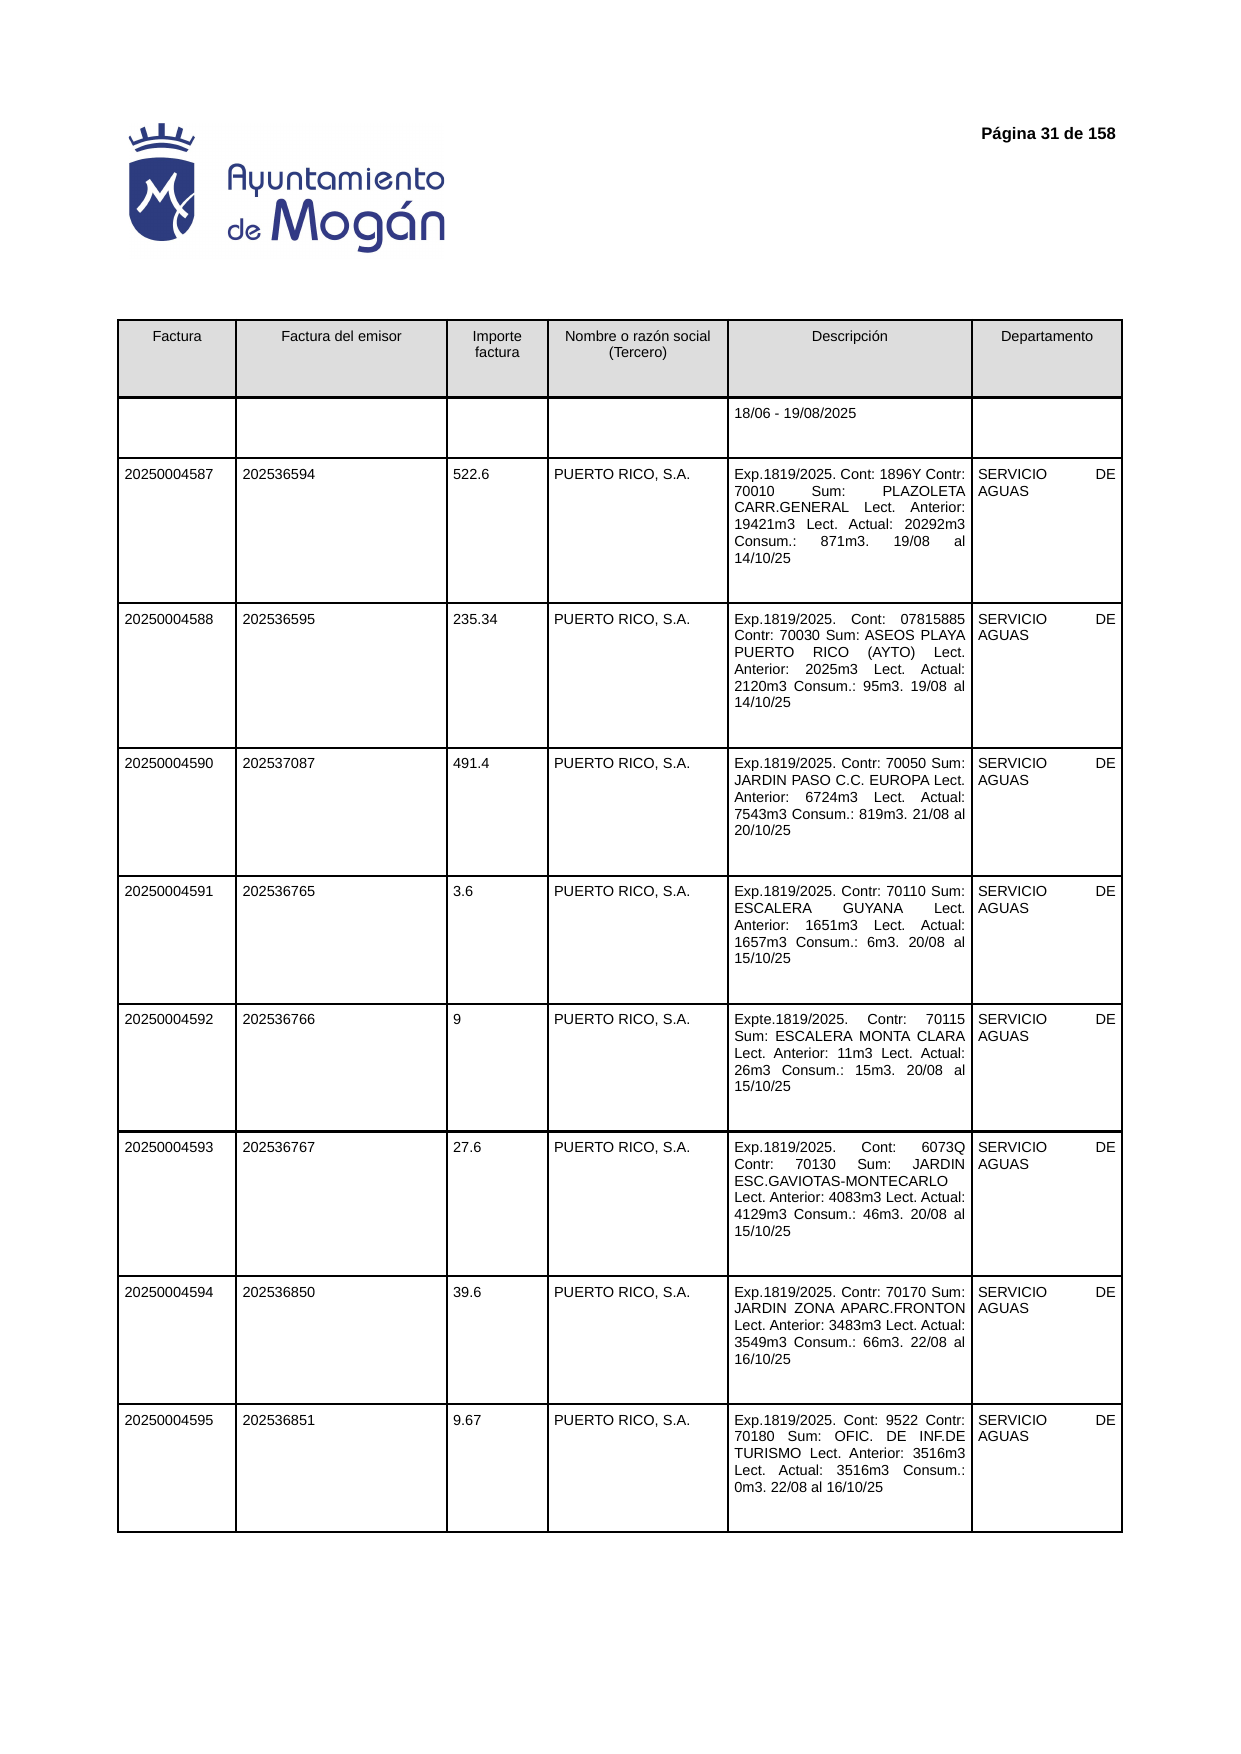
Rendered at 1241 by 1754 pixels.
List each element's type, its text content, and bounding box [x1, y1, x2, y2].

table_cell Exp.1819/2025. Cont: 1896Y Contr: 70010 Sum: PLAZOLETA CARR.GENERAL Lect. Anterior: 19421m3 Lect. Actual: 20292m3 Consum.: 871m3. 19/08 al 14/10/25 [729, 459, 971, 602]
table_cell SERVICIO DE AGUAS [973, 1277, 1121, 1403]
table_cell Exp.1819/2025. Contr: 70050 Sum: JARDIN PASO C.C. EUROPA Lect. Anterior: 6724m3 Lect. Actual: 7543m3 Consum.: 819m3. 21/08 al 20/10/25 [729, 749, 971, 874]
table_cell Exp.1819/2025. Contr: 70110 Sum: ESCALERA GUYANA Lect. Anterior: 1651m3 Lect. Actual: 1657m3 Consum.: 6m3. 20/08 al 15/10/25 [729, 877, 971, 1002]
table_cell SERVICIO DE AGUAS [973, 459, 1121, 602]
table_cell 20250004593 [119, 1133, 235, 1275]
table_cell PUERTO RICO, S.A. [549, 1133, 727, 1275]
table_cell 202536850 [237, 1277, 446, 1403]
table_cell PUERTO RICO, S.A. [549, 749, 727, 874]
table_cell 39,6 [448, 1277, 547, 1403]
table_cell PUERTO RICO, S.A. [549, 1405, 727, 1531]
table_cell SERVICIO DE AGUAS [973, 749, 1121, 874]
table_cell 27,6 [448, 1133, 547, 1275]
table_header Factura del emisor [237, 321, 446, 396]
table_cell 9,67 [448, 1405, 547, 1531]
table_cell Expte.1819/2025. Contr: 70115 Sum: ESCALERA MONTA CLARA Lect. Anterior: 11m3 Lect. Actual: 26m3 Consum.: 15m3. 20/08 al 15/10/25 [729, 1005, 971, 1130]
table_cell SERVICIO DE AGUAS [973, 1005, 1121, 1130]
table_cell SERVICIO DE AGUAS [973, 1133, 1121, 1275]
table_cell 202536851 [237, 1405, 446, 1531]
table_cell Exp.1819/2025. Cont: 6073Q Contr: 70130 Sum: JARDIN ESC.GAVIOTAS-MONTECARLO Lect. Anterior: 4083m3 Lect. Actual: 4129m3 Consum.: 46m3. 20/08 al 15/10/25 [729, 1133, 971, 1275]
table_cell [237, 399, 446, 457]
table_cell 20250004590 [119, 749, 235, 874]
table_cell 20250004592 [119, 1005, 235, 1130]
table_cell SERVICIO DE AGUAS [973, 877, 1121, 1002]
table_cell 20250004591 [119, 877, 235, 1002]
table_cell [973, 399, 1121, 457]
table_header Nombre o razón social (Tercero) [549, 321, 727, 396]
table_cell 235,34 [448, 604, 547, 747]
table_cell 202536767 [237, 1133, 446, 1275]
table_header Descripción [729, 321, 971, 396]
picture [128, 123, 445, 259]
table_cell SERVICIO DE AGUAS [973, 1405, 1121, 1531]
table_cell 202536594 [237, 459, 446, 602]
table_header Importe factura [448, 321, 547, 396]
table_cell 20250004588 [119, 604, 235, 747]
table_cell SERVICIO DE AGUAS [973, 604, 1121, 747]
table_cell 20250004595 [119, 1405, 235, 1531]
table_cell [549, 399, 727, 457]
table_cell 491,4 [448, 749, 547, 874]
table_cell 20250004594 [119, 1277, 235, 1403]
table_cell [119, 399, 235, 457]
table_cell Exp.1819/2025. Cont: 9522 Contr: 70180 Sum: OFIC. DE INF.DE TURISMO Lect. Anterior: 3516m3 Lect. Actual: 3516m3 Consum.: 0m3. 22/08 al 16/10/25 [729, 1405, 971, 1531]
table_cell 9,67 [448, 399, 547, 457]
table_cell Exp.1819/2025. Contr: 70170 Sum: JARDIN ZONA APARC.FRONTON Lect. Anterior: 3483m3 Lect. Actual: 3549m3 Consum.: 66m3. 22/08 al 16/10/25 [729, 1277, 971, 1403]
table_cell PUERTO RICO, S.A. [549, 459, 727, 602]
table_cell 3,6 [448, 877, 547, 1002]
table_header Factura [119, 321, 235, 396]
table_cell Exp.1819/2025. Cont: 07815885 Contr: 70030 Sum: ASEOS PLAYA PUERTO RICO (AYTO) Lect. Anterior: 2025m3 Lect. Actual: 2120m3 Consum.: 95m3. 19/08 al 14/10/25 [729, 604, 971, 747]
table_cell 20250004587 [119, 459, 235, 602]
table_cell 202536766 [237, 1005, 446, 1130]
table_cell 522,6 [448, 459, 547, 602]
table_cell 202537087 [237, 749, 446, 874]
table_cell PUERTO RICO, S.A. [549, 1005, 727, 1130]
table_cell 202536595 [237, 604, 446, 747]
table_cell PUERTO RICO, S.A. [549, 1277, 727, 1403]
table_cell PUERTO RICO, S.A. [549, 604, 727, 747]
table_cell 18/06 - 19/08/2025 [729, 399, 971, 457]
table_header Departamento [973, 321, 1121, 396]
table_cell PUERTO RICO, S.A. [549, 877, 727, 1002]
table_cell 9 [448, 1005, 547, 1130]
table_cell 202536765 [237, 877, 446, 1002]
